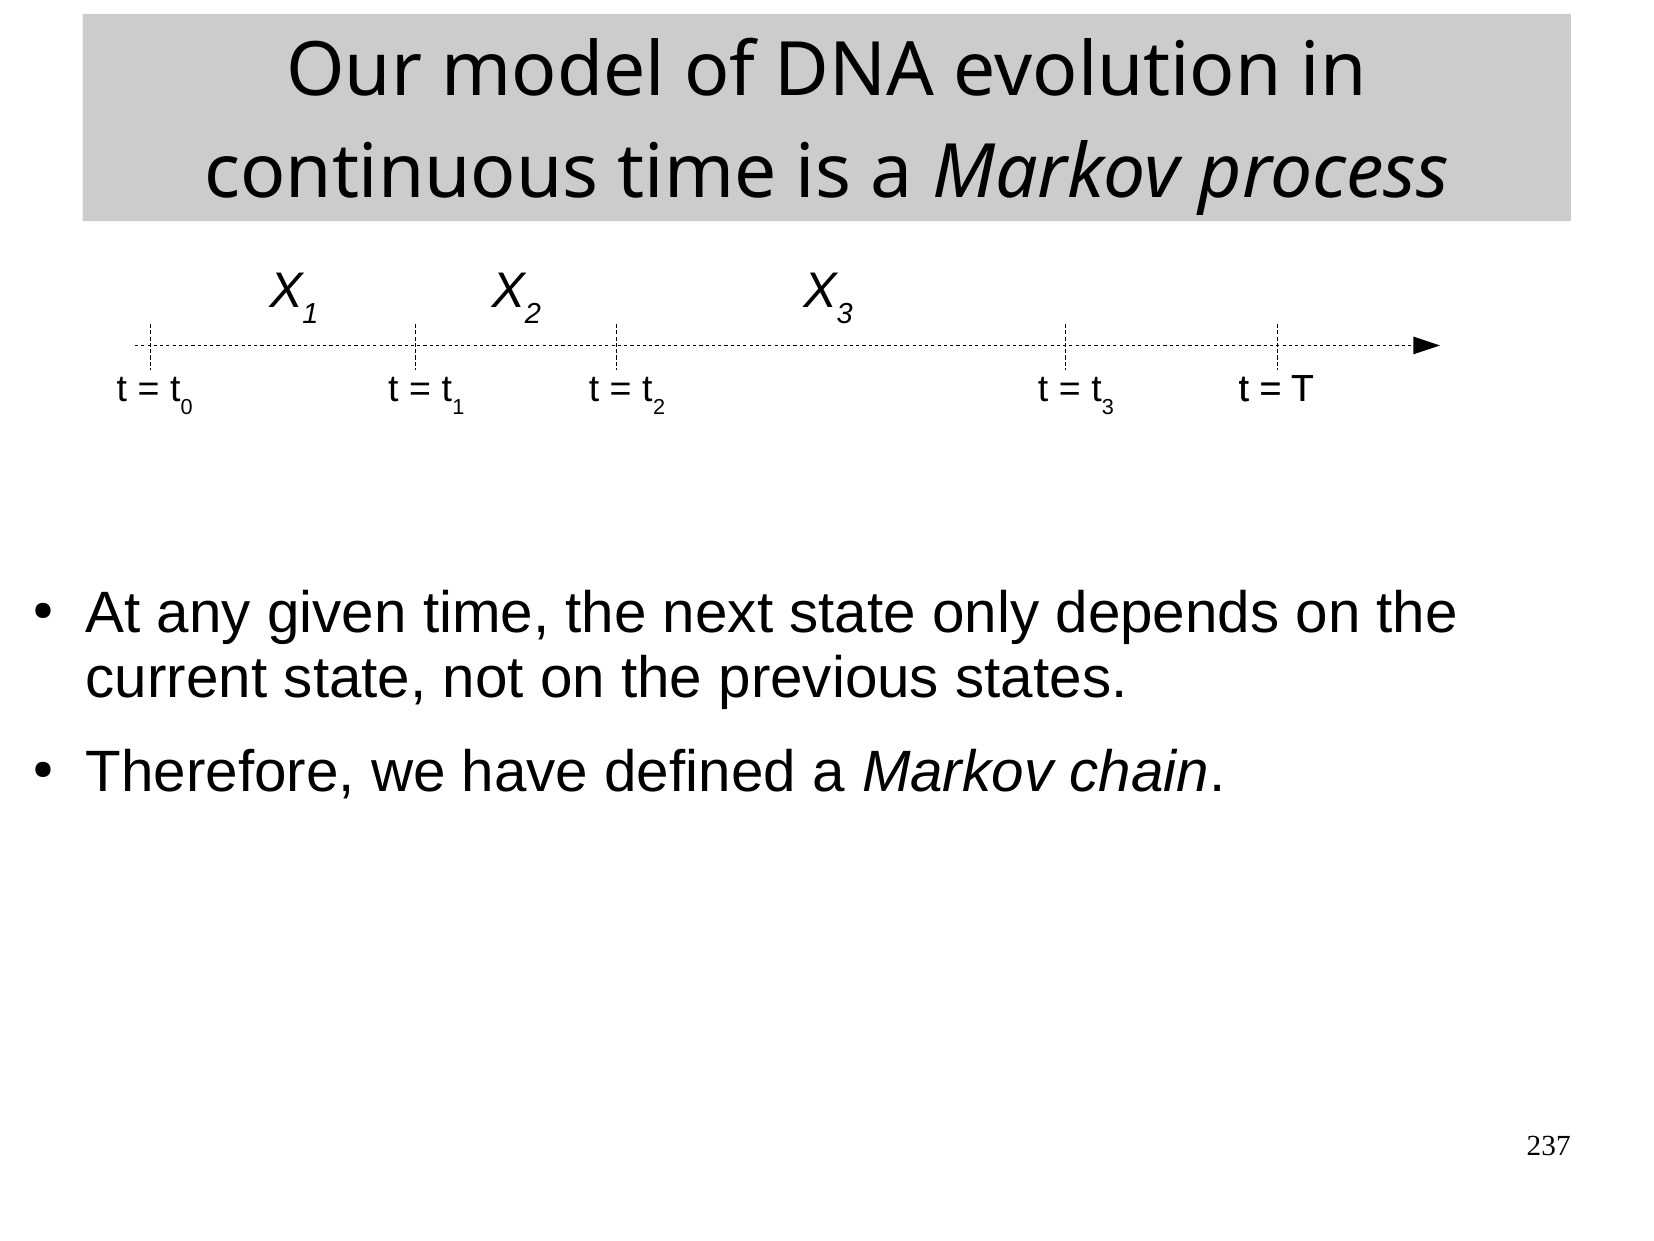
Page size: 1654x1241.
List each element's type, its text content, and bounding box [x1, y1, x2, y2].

text_box t = t1 [373, 360, 482, 427]
text_box X2 [476, 254, 579, 394]
title Our model of DNA evolution in continuous time is a Markov process [82, 13, 1571, 222]
text_box t = t0 [101, 360, 211, 427]
text_box X1 [254, 254, 361, 394]
text_box t = t3 [1023, 360, 1132, 427]
list At any given time, the next state only depends on the current state, not on the previous states. Therefore, we have defined a Markov chain. [15, 579, 1636, 937]
text_box t = t2 [574, 360, 683, 427]
text_box X3 [788, 254, 886, 394]
text_box t = T [1223, 360, 1333, 418]
